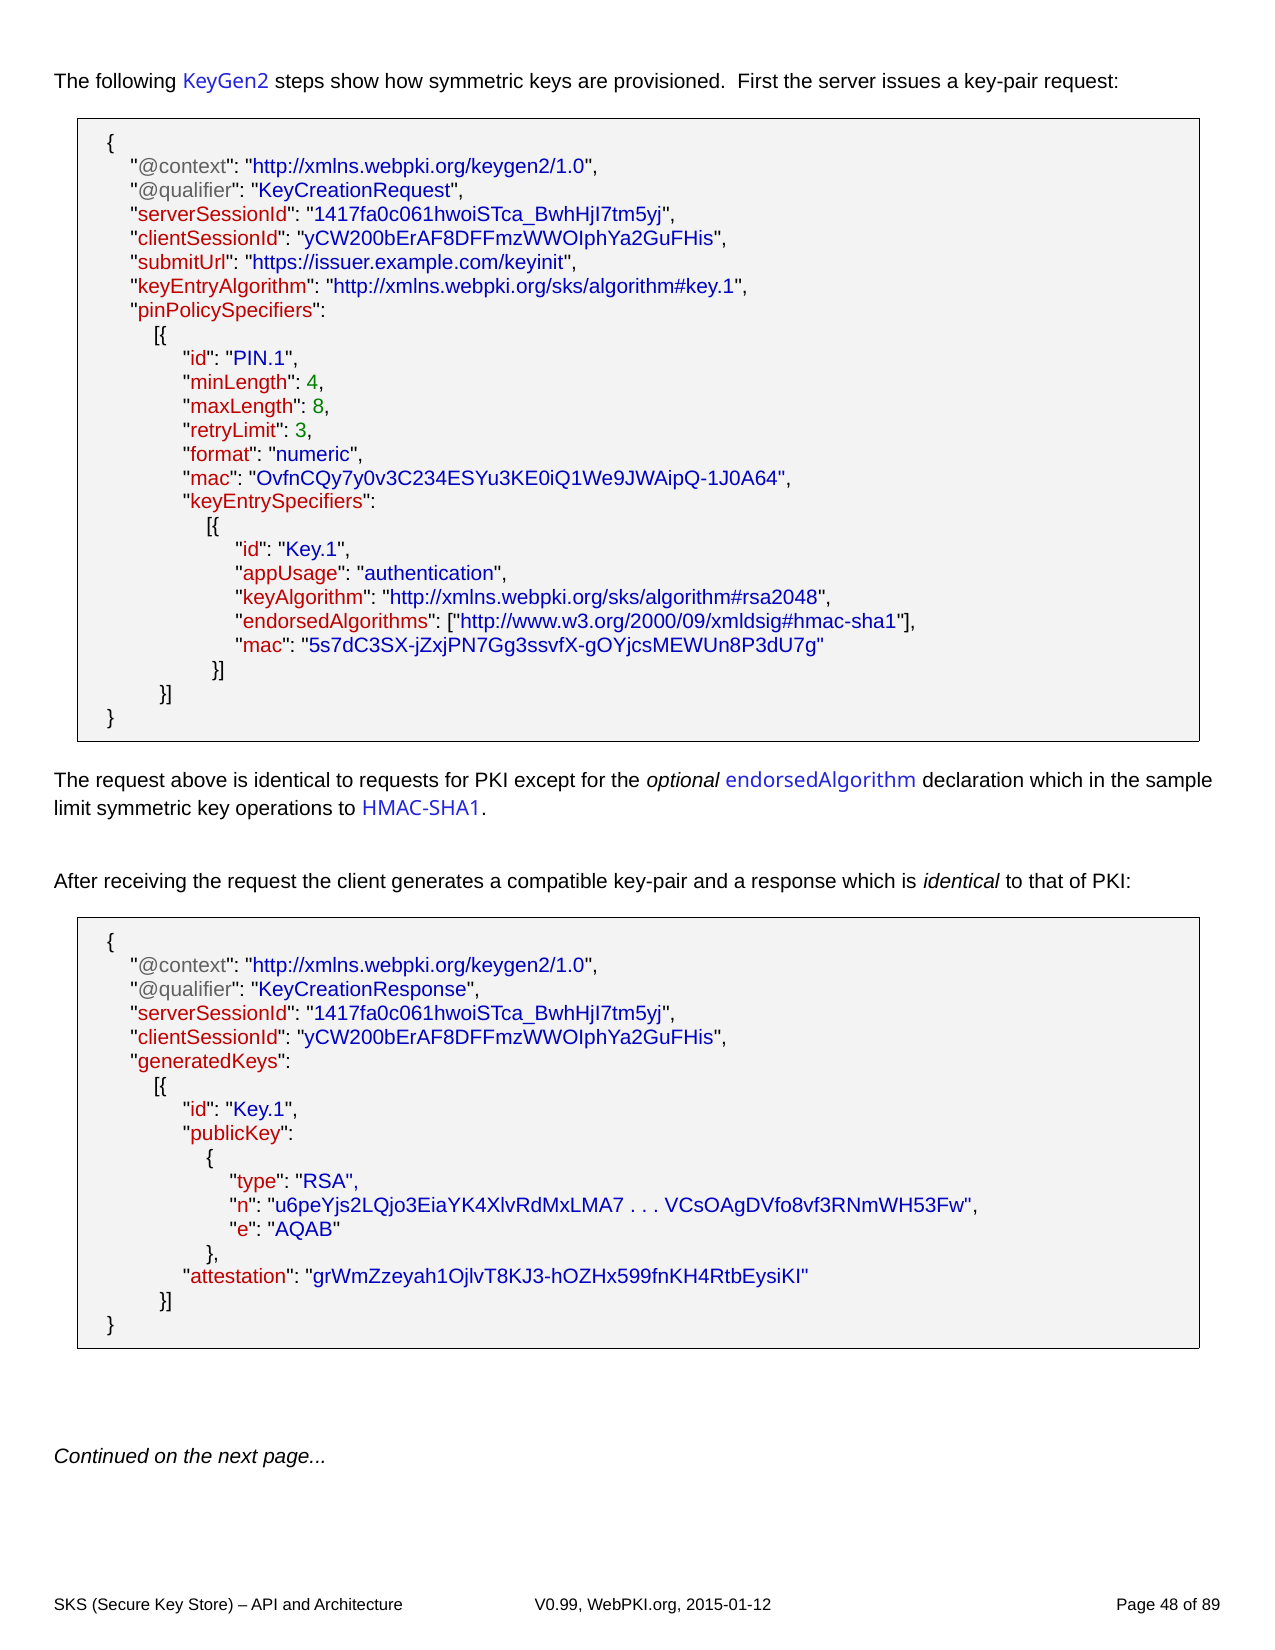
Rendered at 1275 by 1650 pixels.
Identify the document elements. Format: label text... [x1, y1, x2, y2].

text After receiving the request the client generates a compatible key-pair and a response which is identical to that of PKI: [54, 869, 1221, 893]
table_header { "@context": "http://xmlns.webpki.org/keygen2/1.0", "@qualifier": "KeyCreationRequest", "serverSessionId": "1417fa0c061hwoiSTca_BwhHjI7tm5yj", "clientSessionId": "yCW200bErAF8DFFmzWWOIphYa2GuFHis", "submitUrl": "https://issuer.example.com/keyinit", "keyEntryAlgorithm": "http://xmlns.webpki.org/sks/algorithm#key.1", "pinPolicySpecifiers": [{ "id": "PIN.1", "minLength": 4, "maxLength": 8, "retryLimit": 3, "format": "numeric", "mac": "OvfnCQy7y0v3C234ESYu3KE0iQ1We9JWAipQ-1J0A64", "keyEntrySpecifiers": [{ "id": "Key.1", "appUsage": "authentication", "keyAlgorithm": "http://xmlns.webpki.org/sks/algorithm#rsa2048", "endorsedAlgorithms": ["http://www.w3.org/2000/09/xmldsig#hmac-sha1"], "mac": "5s7dC3SX-jZxjPN7Gg3ssvfX-gOYjcsMEWUn8P3dU7g" }] }] } [78, 119, 1199, 741]
text Continued on the next page... [54, 1443, 1221, 1467]
table_header { "@context": "http://xmlns.webpki.org/keygen2/1.0", "@qualifier": "KeyCreationResponse", "serverSessionId": "1417fa0c061hwoiSTca_BwhHjI7tm5yj", "clientSessionId": "yCW200bErAF8DFFmzWWOIphYa2GuFHis", "generatedKeys": [{ "id": "Key.1", "publicKey": { "type": "RSA", "n": "u6peYjs2LQjo3EiaYK4XlvRdMxLMA7 . . . VCsOAgDVfo8vf3RNmWH53Fw", "e": "AQAB" }, "attestation": "grWmZzeyah1OjlvT8KJ3-hOZHx599fnKH4RtbEysiKI" }] } [78, 918, 1199, 1348]
text The request above is identical to requests for PKI except for the optional endorsedAlgorithm declaration which in the sample limit symmetric key operations to HMAC-SHA1. [54, 741, 1221, 822]
text The following KeyGen2 steps show how symmetric keys are provisioned. First the server issues a key-pair request: [54, 66, 1221, 94]
